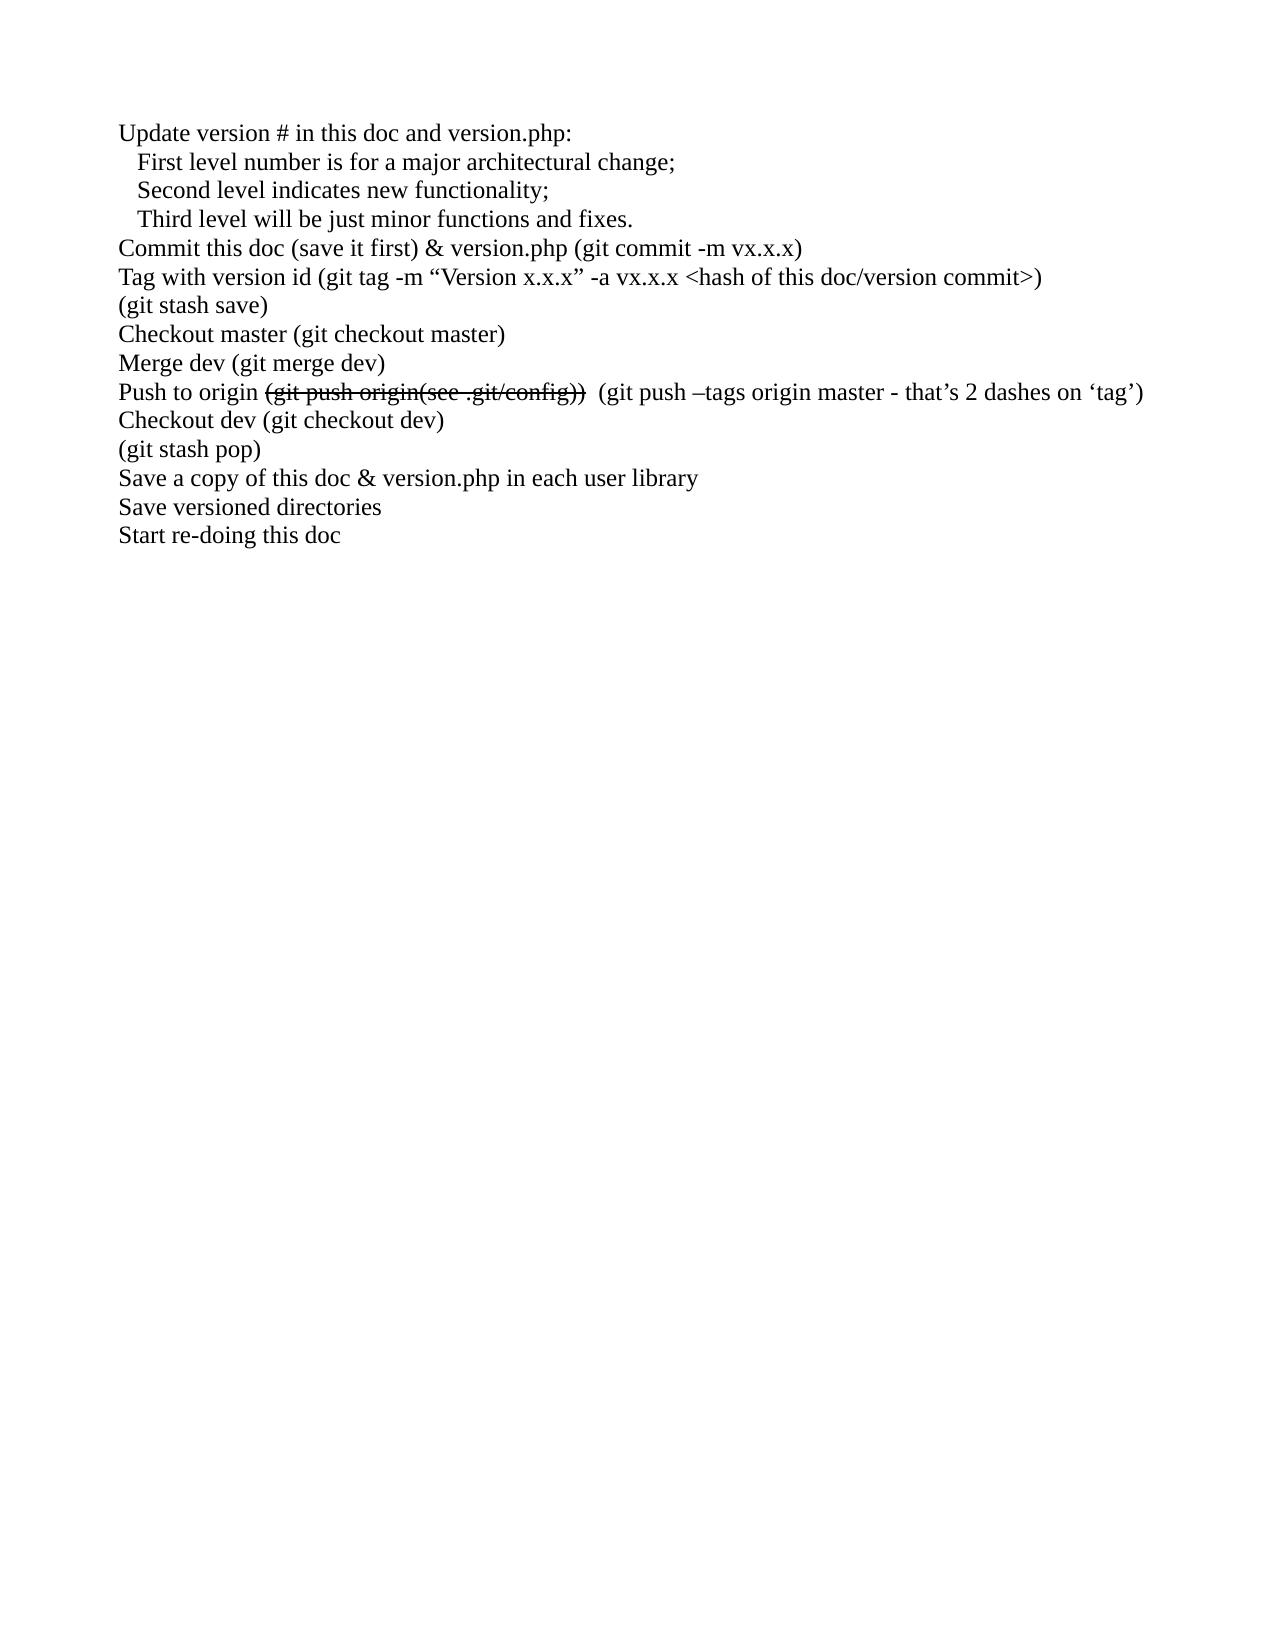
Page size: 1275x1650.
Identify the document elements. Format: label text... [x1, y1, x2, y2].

text Start re-doing this doc [118, 521, 1157, 549]
text Push to origin (git push origin(see .git/config)) (git push –tags origin master - that’s 2 dashes on ‘tag’) [118, 377, 1157, 406]
text First level number is for a major architectural change; [137, 147, 1157, 176]
text Save a copy of this doc & version.php in each user library [118, 463, 1157, 492]
text Second level indicates new functionality; [137, 176, 1157, 204]
text (git stash pop) [118, 434, 1157, 463]
text Tag with version id (git tag -m “Version x.x.x” -a vx.x.x <hash of this doc/version commit>) [118, 262, 1157, 291]
text Commit this doc (save it first) & version.php (git commit -m vx.x.x) [118, 233, 1157, 262]
text Checkout dev (git checkout dev) [118, 406, 1157, 434]
text Third level will be just minor functions and fixes. [137, 204, 1157, 233]
text Update version # in this doc and version.php: [118, 118, 1157, 147]
text Save versioned directories [118, 492, 1157, 521]
text (git stash save) [118, 291, 1157, 319]
text Merge dev (git merge dev) [118, 348, 1157, 377]
text Checkout master (git checkout master) [118, 319, 1157, 348]
